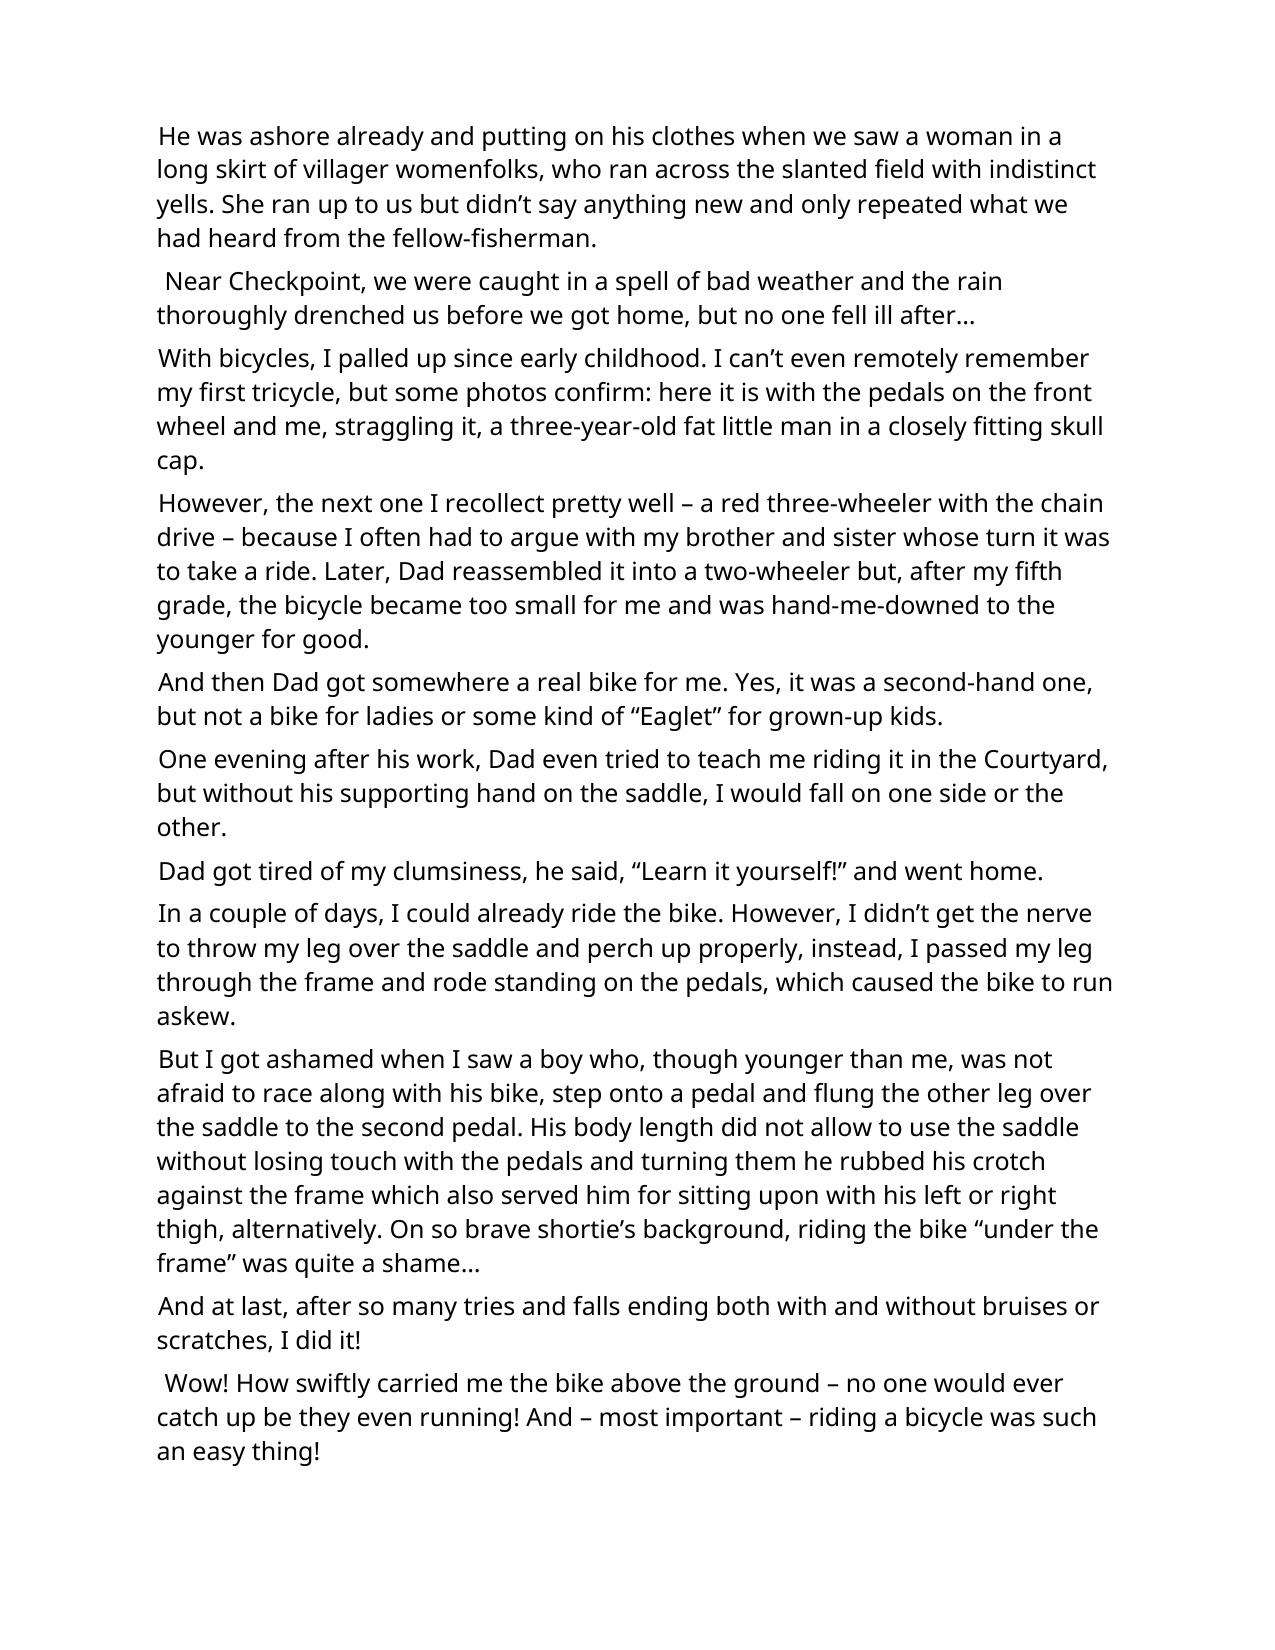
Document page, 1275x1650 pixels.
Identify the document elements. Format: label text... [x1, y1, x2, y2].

text And then Dad got somewhere a real bike for me. Yes, it was a second-hand one, but not a bike for ladies or some kind of “Eaglet” for grown-up kids. [156, 665, 1118, 733]
text Wow! How swiftly carried me the bike above the ground – no one would ever catch up be they even running! And – most important – riding a bicycle was such an easy thing! [156, 1366, 1118, 1468]
text He was ashore already and putting on his clothes when we saw a woman in a long skirt of villager womenfolks, who ran across the slanted field with indistinct yells. She ran up to us but didn’t say anything new and only repeated what we had heard from the fellow-fisherman. [156, 118, 1118, 254]
text But I got ashamed when I saw a boy who, though younger than me, was not afraid to race along with his bike, step onto a pedal and flung the other leg over the saddle to the second pedal. His body length did not allow to use the saddle without losing touch with the pedals and turning them he rubbed his crotch against the frame which also served him for sitting upon with his left or right thigh, alternatively. On so brave shortie’s background, riding the bike “under the frame” was quite a shame… [156, 1041, 1118, 1280]
text With bicycles, I palled up since early childhood. I can’t even remotely remember my first tricycle, but some photos confirm: here it is with the pedals on the front wheel and me, straggling it, a three-year-old fat little man in a closely fitting skull cap. [156, 340, 1118, 477]
text And at last, after so many tries and falls ending both with and without bruises or scratches, I did it! [156, 1289, 1118, 1357]
text Dad got tired of my clumsiness, he said, “Learn it yourself!” and went home. [156, 853, 1118, 887]
text Near Checkpoint, we were caught in a spell of bad weather and the rain thoroughly drenched us before we got home, but no one fell ill after… [156, 263, 1118, 331]
text However, the next one I recollect pretty well – a red three-wheeler with the chain drive – because I often had to argue with my brother and sister whose turn it was to take a ride. Later, Dad reassembled it into a two-wheeler but, after my fifth grade, the bicycle became too small for me and was hand-me-downed to the younger for good. [156, 486, 1118, 656]
text In a couple of days, I could already ride the bike. However, I didn’t get the nerve to throw my leg over the saddle and perch up properly, instead, I passed my leg through the frame and rode standing on the pedals, which caused the bike to run askew. [156, 896, 1118, 1032]
text One evening after his work, Dad even tried to teach me riding it in the Courtyard, but without his supporting hand on the saddle, I would fall on one side or the other. [156, 742, 1118, 844]
